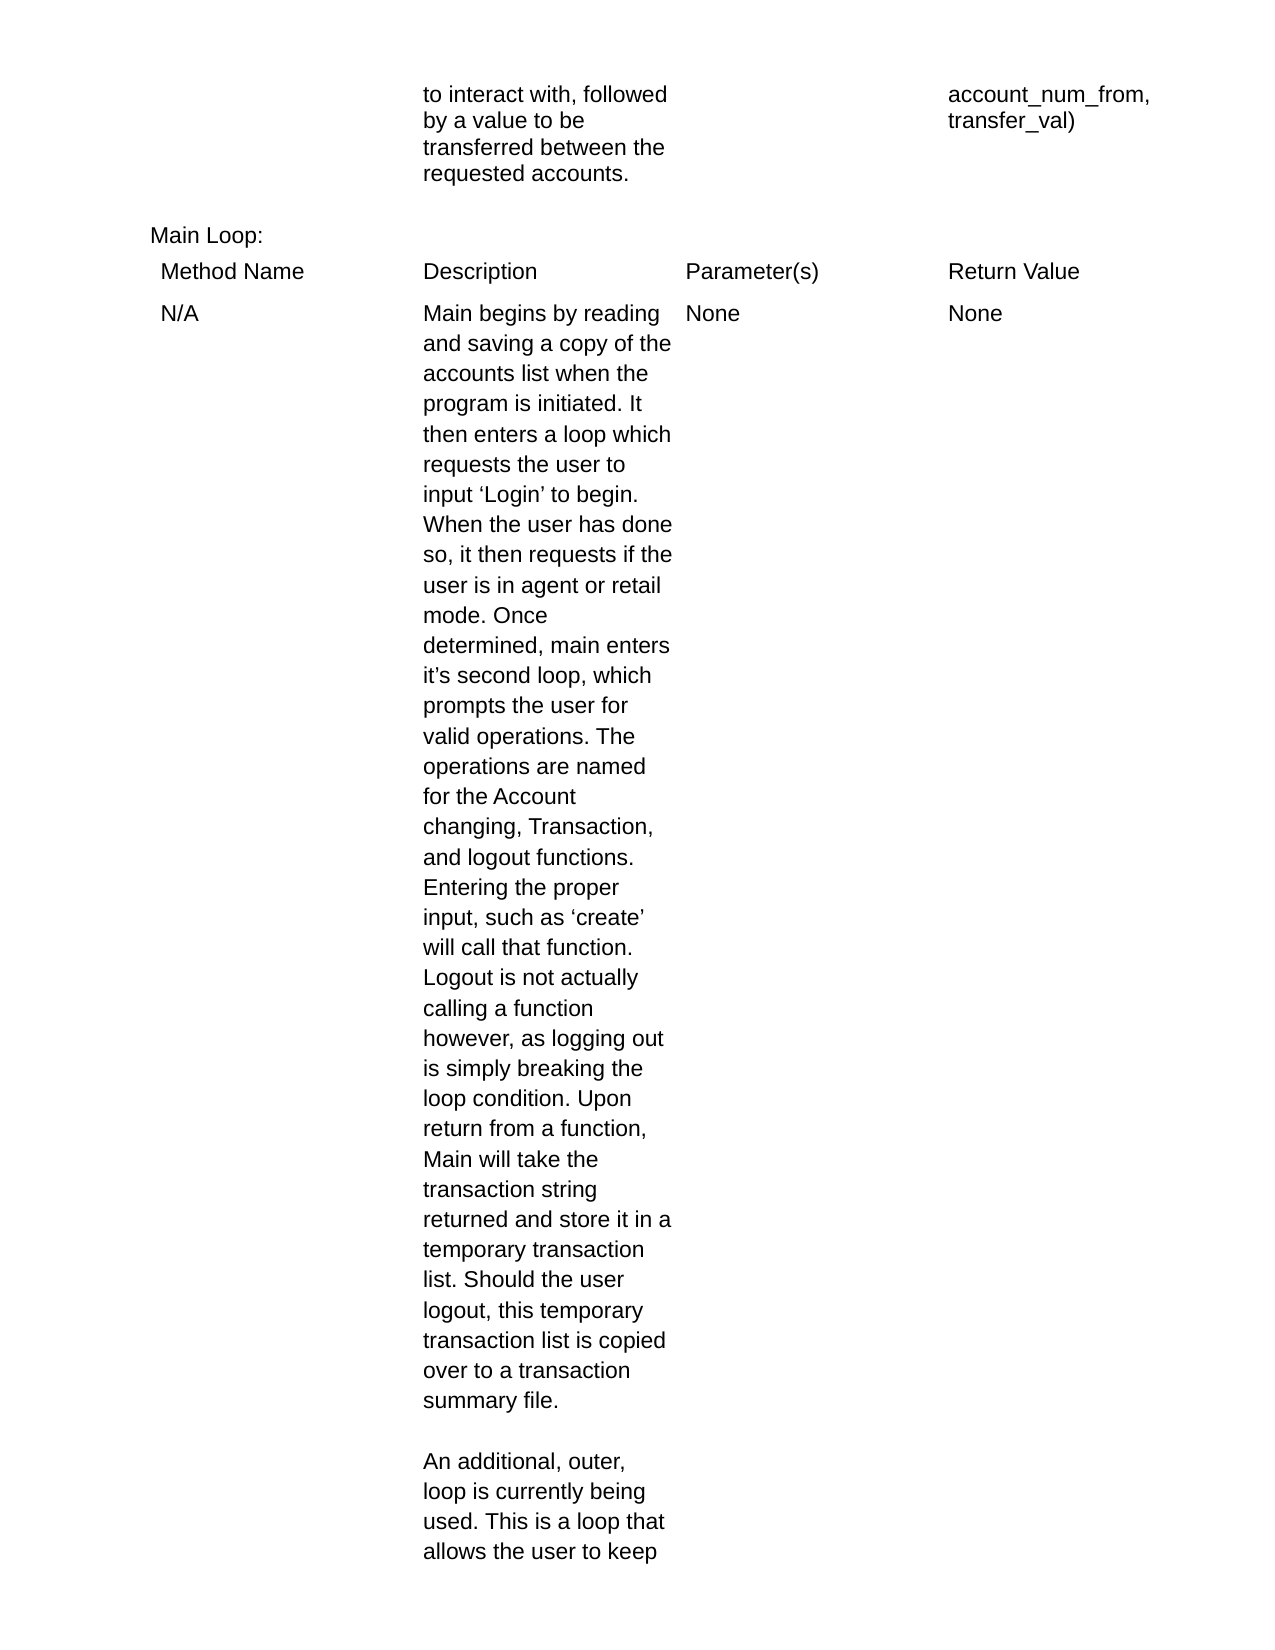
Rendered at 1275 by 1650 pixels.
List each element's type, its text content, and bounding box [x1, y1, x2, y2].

table_header Parameter(s) [680, 252, 942, 294]
table_header Description [417, 252, 680, 294]
table_cell [155, 75, 417, 192]
table_cell account_num_from, transfer_val) [942, 75, 1205, 192]
table_cell Main begins by reading and saving a copy of the accounts list when the program is initiated. It then enters a loop which requests the user to input ‘Login’ to begin. When the user has done so, it then requests if the user is in agent or retail mode. Once determined, main enters it’s second loop, which prompts the user for valid operations. The operations are named for the Account changing, Transaction, and logout functions. Entering the proper input, such as ‘create’ will call that function. Logout is not actually calling a function however, as logging out is simply breaking the loop condition. Upon return from a function, Main will take the transaction string returned and store it in a temporary transaction list. Should the user logout, this temporary transaction list is copied over to a transaction summary file. An additional, outer, loop is currently being used. This is a loop that allows the user to keep [417, 294, 680, 1570]
table_header Return Value [942, 252, 1205, 294]
text Main Loop: [150, 222, 1125, 248]
table_header Method Name [155, 252, 417, 294]
table_cell None [942, 294, 1205, 1570]
table_cell [680, 75, 942, 192]
table_cell N/A [155, 294, 417, 1570]
table_cell to interact with, followed by a value to be transferred between the requested accounts. [417, 75, 680, 192]
table_cell None [680, 294, 942, 1570]
